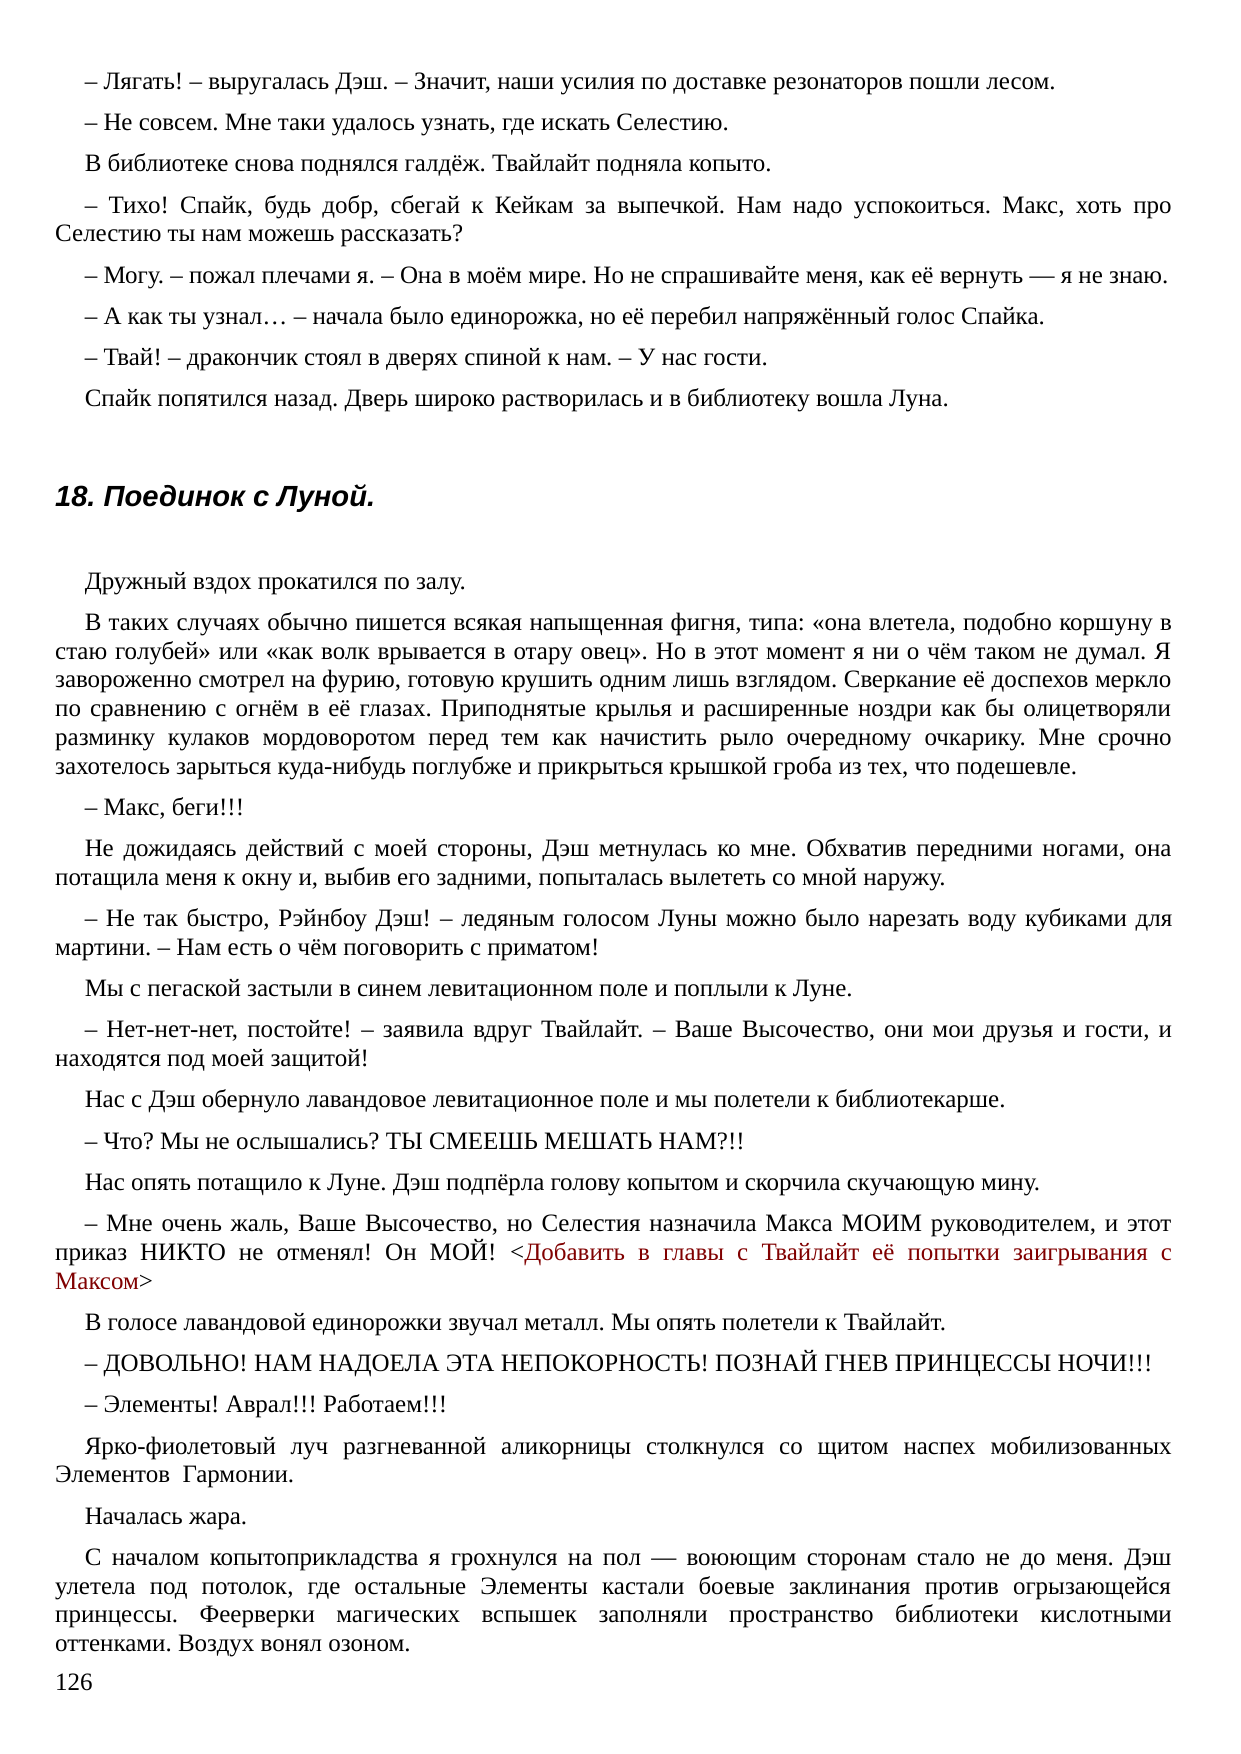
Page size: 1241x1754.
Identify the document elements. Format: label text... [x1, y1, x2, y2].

text – Лягать! – выругалась Дэш. – Значит, наши усилия по доставке резонаторов пошли лесом. [55, 66, 1173, 95]
text Дружный вздох прокатился по залу. [55, 566, 1173, 594]
text Нас с Дэш обернуло лавандовое левитационное поле и мы полетели к библиотекарше. [55, 1084, 1173, 1113]
text С началом копытоприкладства я грохнулся на пол — воюющим сторонам стало не до меня. Дэш улетела под потолок, где остальные Элементы кастали боевые заклинания против огрызающейся принцессы. Феерверки магических вспышек заполняли пространство библиотеки кислотными оттенками. Воздух вонял озоном. [55, 1542, 1173, 1657]
text – Не так быстро, Рэйнбоу Дэш! – ледяным голосом Луны можно было нарезать воду кубиками для мартини. – Нам есть о чём поговорить с приматом! [55, 903, 1173, 961]
text В голосе лавандовой единорожки звучал металл. Мы опять полетели к Твайлайт. [55, 1307, 1173, 1336]
text Мы с пегаской застыли в синем левитационном поле и поплыли к Луне. [55, 973, 1173, 1002]
text – Что? Мы не ослышались? ТЫ СМЕЕШЬ МЕШАТЬ НАМ?!! [55, 1126, 1173, 1154]
text – Мне очень жаль, Ваше Высочество, но Селестия назначила Макса МОИМ руководителем, и этот приказ НИКТО не отменял! Он МОЙ! <Добавить в главы с Твайлайт её попытки заигрывания с Максом> [55, 1208, 1173, 1294]
text – Элементы! Аврал!!! Работаем!!! [55, 1389, 1173, 1418]
text – Не совсем. Мне таки удалось узнать, где искать Селестию. [55, 107, 1173, 136]
text – Тихо! Спайк, будь добр, сбегай к Кейкам за выпечкой. Нам надо успокоиться. Макс, хоть про Селестию ты нам можешь рассказать? [55, 190, 1173, 247]
text – Твай! – дракончик стоял в дверях спиной к нам. – У нас гости. [55, 342, 1173, 371]
subtitle 18. Поединок с Луной. [55, 478, 1173, 512]
text Спайк попятился назад. Дверь широко растворилась и в библиотеку вошла Луна. [55, 383, 1173, 412]
text – А как ты узнал… – начала было единорожка, но её перебил напряжённый голос Спайка. [55, 301, 1173, 330]
text В библиотеке снова поднялся галдёж. Твайлайт подняла копыто. [55, 148, 1173, 177]
text – Нет-нет-нет, постойте! – заявила вдруг Твайлайт. – Ваше Высочество, они мои друзья и гости, и находятся под моей защитой! [55, 1014, 1173, 1072]
text – Могу. – пожал плечами я. – Она в моём мире. Но не спрашивайте меня, как её вернуть — я не знаю. [55, 260, 1173, 288]
text В таких случаях обычно пишется всякая напыщенная фигня, типа: «она влетела, подобно коршуну в стаю голубей» или «как волк врывается в отару овец». Но в этот момент я ни о чём таком не думал. Я завороженно смотрел на фурию, готовую крушить одним лишь взглядом. Сверкание её доспехов меркло по сравнению с огнём в её глазах. Приподнятые крылья и расширенные ноздри как бы олицетворяли разминку кулаков мордоворотом перед тем как начистить рыло очередному очкарику. Мне срочно захотелось зарыться куда-нибудь поглубже и прикрыться крышкой гроба из тех, что подешевле. [55, 607, 1173, 779]
text Ярко-фиолетовый луч разгневанной аликорницы столкнулся со щитом наспех мобилизованных Элементов Гармонии. [55, 1431, 1173, 1488]
text Нас опять потащило к Луне. Дэш подпёрла голову копытом и скорчила скучающую мину. [55, 1167, 1173, 1196]
text Не дожидаясь действий с моей стороны, Дэш метнулась ко мне. Обхватив передними ногами, она потащила меня к окну и, выбив его задними, попыталась вылететь со мной наружу. [55, 833, 1173, 891]
text – Макс, беги!!! [55, 792, 1173, 821]
text Началась жара. [55, 1501, 1173, 1529]
text – ДОВОЛЬНО! НАМ НАДОЕЛА ЭТА НЕПОКОРНОСТЬ! ПОЗНАЙ ГНЕВ ПРИНЦЕССЫ НОЧИ!!! [55, 1348, 1173, 1377]
